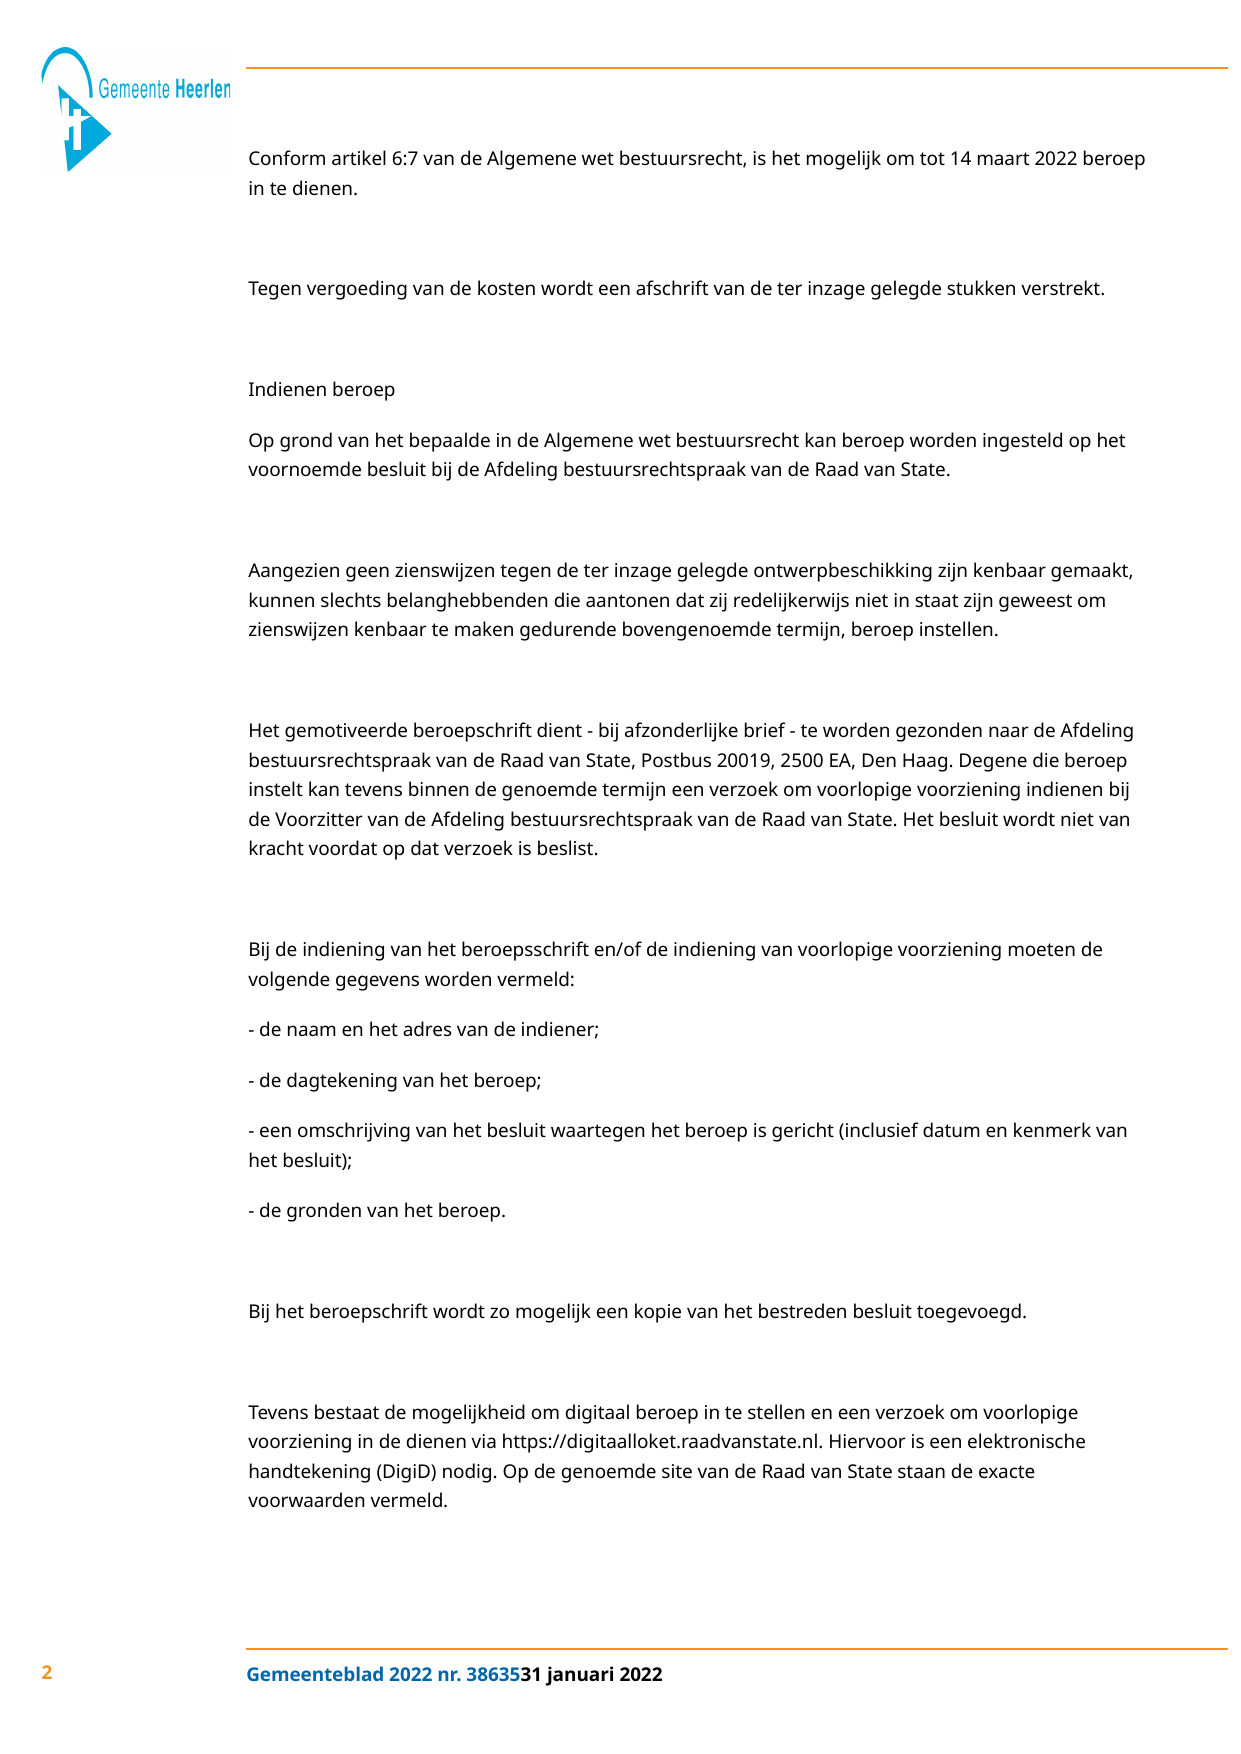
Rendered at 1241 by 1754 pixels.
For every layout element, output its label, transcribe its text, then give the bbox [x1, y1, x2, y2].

text - de gronden van het beroep. [248, 1197, 1152, 1223]
text Tevens bestaat de mogelijkheid om digitaal beroep in te stellen en een verzoek om voorlopige voorziening in de dienen via https://digitaalloket.raadvanstate.nl. Hiervoor is een elektronische handtekening (DigiD) nodig. Op de genoemde site van de Raad van State staan de exacte voorwaarden vermeld. [248, 1399, 1152, 1513]
text Op grond van het bepaalde in de Algemene wet bestuursrecht kan beroep worden ingesteld op het voornoemde besluit bij de Afdeling bestuursrechtspraak van de Raad van State. [248, 427, 1152, 482]
text Indienen beroep [248, 376, 1152, 402]
text Het gemotiveerde beroepschrift dient - bij afzonderlijke brief - te worden gezonden naar de Afdeling bestuursrechtspraak van de Raad van State, Postbus 20019, 2500 EA, Den Haag. Degene die beroep instelt kan tevens binnen de genoemde termijn een verzoek om voorlopige voorziening indienen bij de Voorzitter van de Afdeling bestuursrechtspraak van de Raad van State. Het besluit wordt niet van kracht voordat op dat verzoek is beslist. [248, 717, 1152, 861]
text - een omschrijving van het besluit waartegen het beroep is gericht (inclusief datum en kenmerk van het besluit); [248, 1117, 1152, 1173]
text Tegen vergoeding van de kosten wordt een afschrift van de ter inzage gelegde stukken verstrekt. [248, 276, 1152, 301]
text - de naam en het adres van de indiener; [248, 1016, 1152, 1042]
text Bij het beroepschrift wordt zo mogelijk een kopie van het bestreden besluit toegevoegd. [248, 1298, 1152, 1324]
text Bij de indiening van het beroepsschrift en/of de indiening van voorlopige voorziening moeten de volgende gegevens worden vermeld: [248, 936, 1152, 992]
text Conform artikel 6:7 van de Algemene wet bestuursrecht, is het mogelijk om tot 14 maart 2022 beroep in te dienen. [248, 145, 1152, 201]
picture [41, 47, 59, 70]
text Aangezien geen zienswijzen tegen de ter inzage gelegde ontwerpbeschikking zijn kenbaar gemaakt, kunnen slechts belanghebbenden die aantonen dat zij redelijkerwijs niet in staat zijn geweest om zienswijzen kenbaar te maken gedurende bovengenoemde termijn, beroep instellen. [248, 557, 1152, 642]
picture [41, 47, 231, 172]
text - de dagtekening van het beroep; [248, 1067, 1152, 1093]
